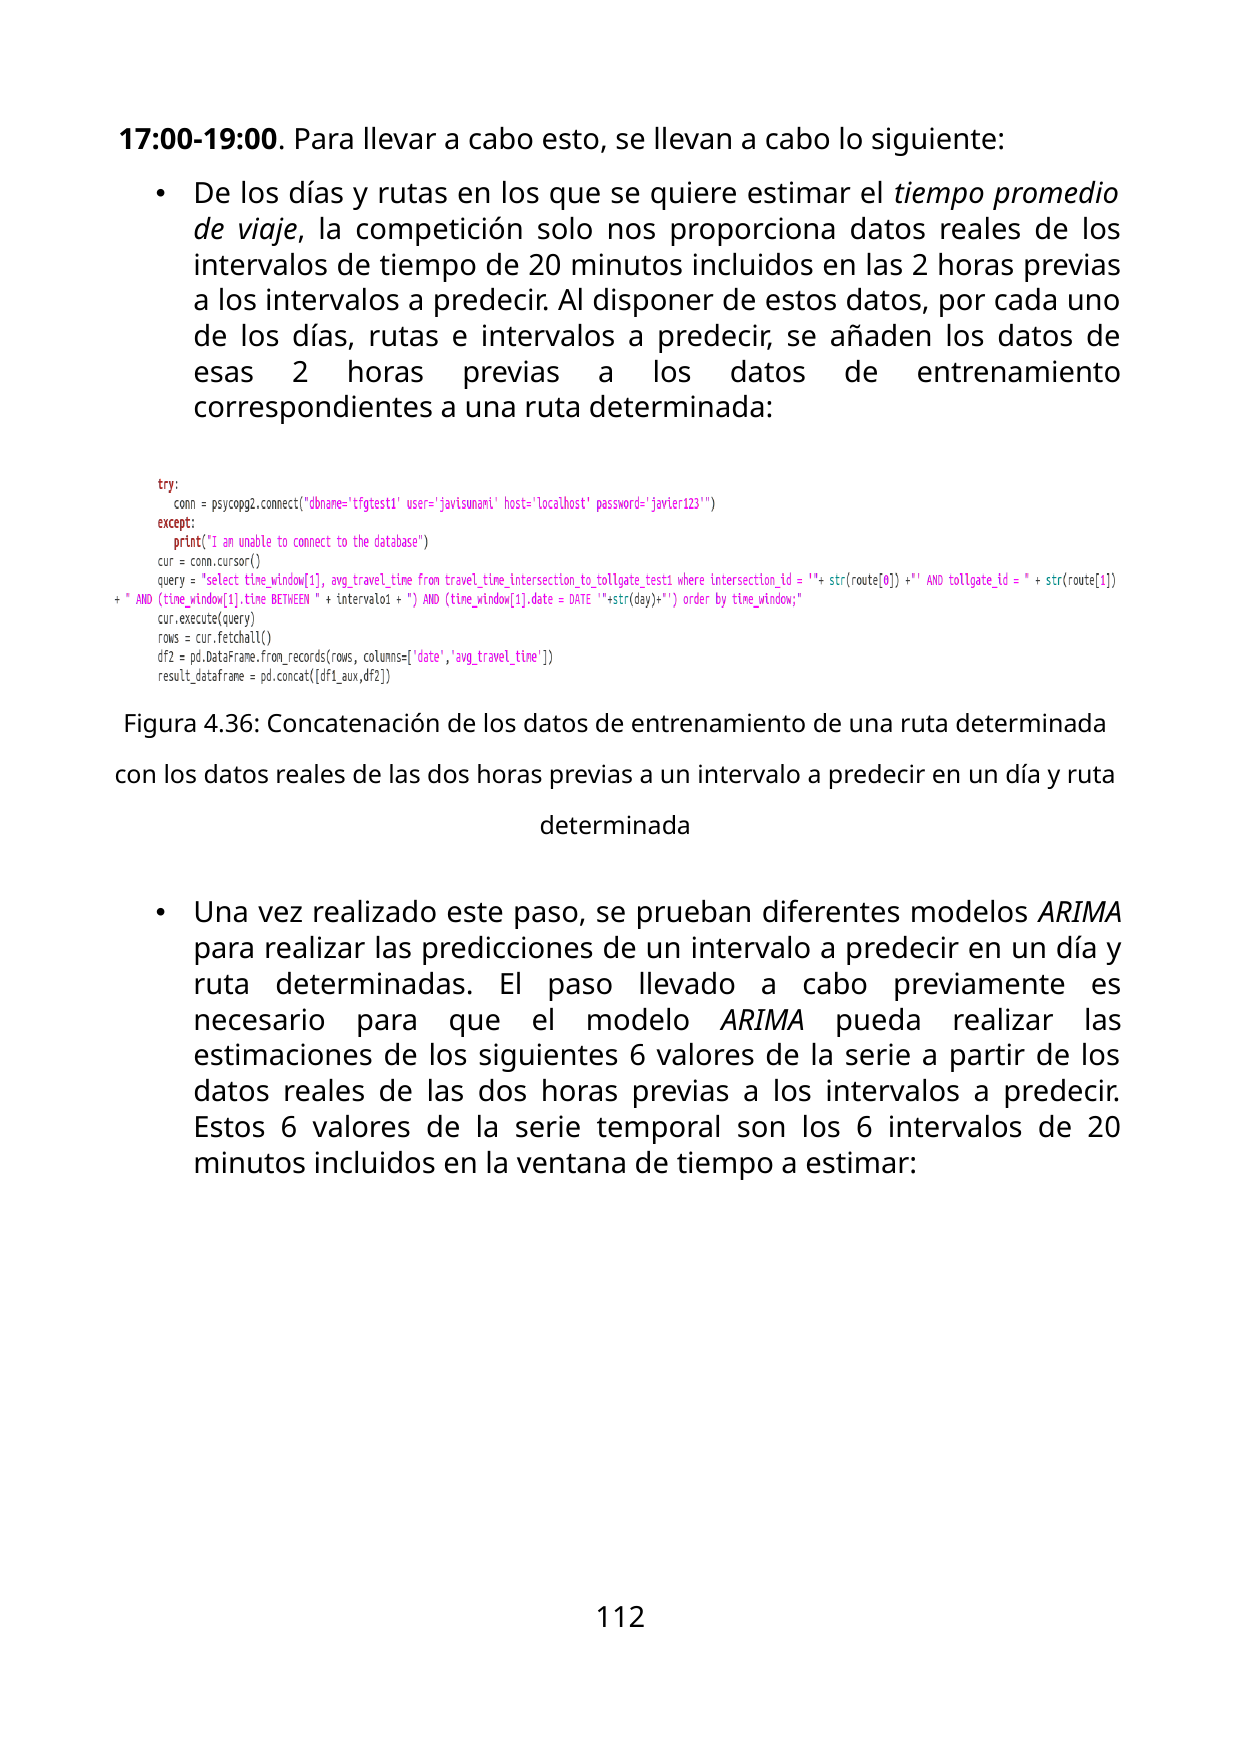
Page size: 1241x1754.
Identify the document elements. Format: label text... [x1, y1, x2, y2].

text 17:00-19:00. Para llevar a cabo esto, se llevan a cabo lo siguiente: [118, 118, 1122, 158]
text Figura 4.36: Concatenación de los datos de entrenamiento de una ruta determinada con los datos reales de las dos horas previas a un intervalo a predecir en un día y ruta determinada [103, 689, 1127, 841]
picture [113, 476, 1118, 689]
list Una vez realizado este paso, se prueban diferentes modelos ARIMA para realizar las predicciones de un intervalo a predecir en un día y ruta determinadas. El paso llevado a cabo previamente es necesario para que el modelo ARIMA pueda realizar las estimaciones de los siguientes 6 valores de la serie a partir de los datos reales de las dos horas previas a los intervalos a predecir. Estos 6 valores de la serie temporal son los 6 intervalos de 20 minutos incluidos en la ventana de tiempo a estimar: [156, 892, 1122, 1182]
list De los días y rutas en los que se quiere estimar el tiempo promedio de viaje, la competición solo nos proporciona datos reales de los intervalos de tiempo de 20 minutos incluidos en las 2 horas previas a los intervalos a predecir. Al disponer de estos datos, por cada uno de los días, rutas e intervalos a predecir, se añaden los datos de esas 2 horas previas a los datos de entrenamiento correspondientes a una ruta determinada: [156, 172, 1122, 426]
